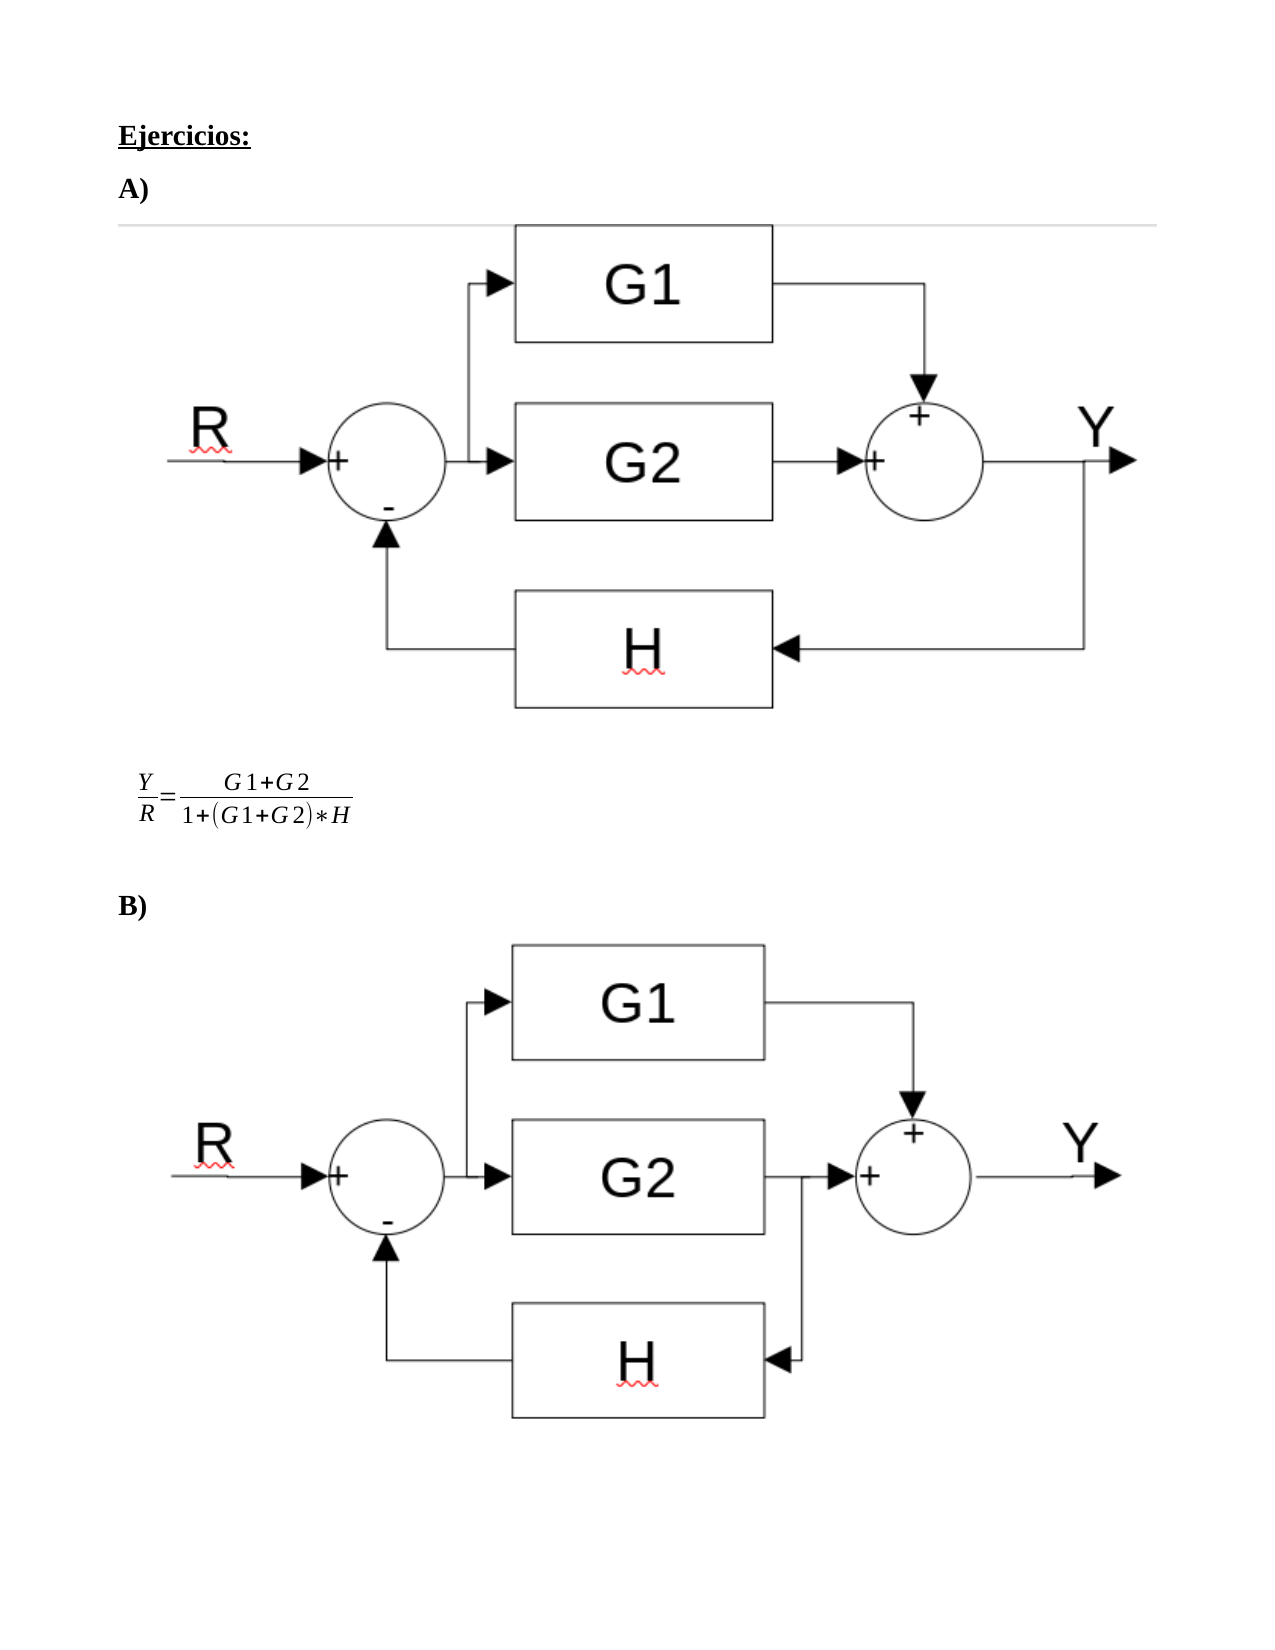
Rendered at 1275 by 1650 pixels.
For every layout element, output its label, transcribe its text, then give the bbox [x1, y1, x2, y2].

picture [118, 941, 1157, 1428]
text A) [118, 171, 1157, 205]
text Ejercicios: [118, 118, 1157, 152]
picture [118, 224, 1157, 726]
text B) [118, 888, 1157, 922]
